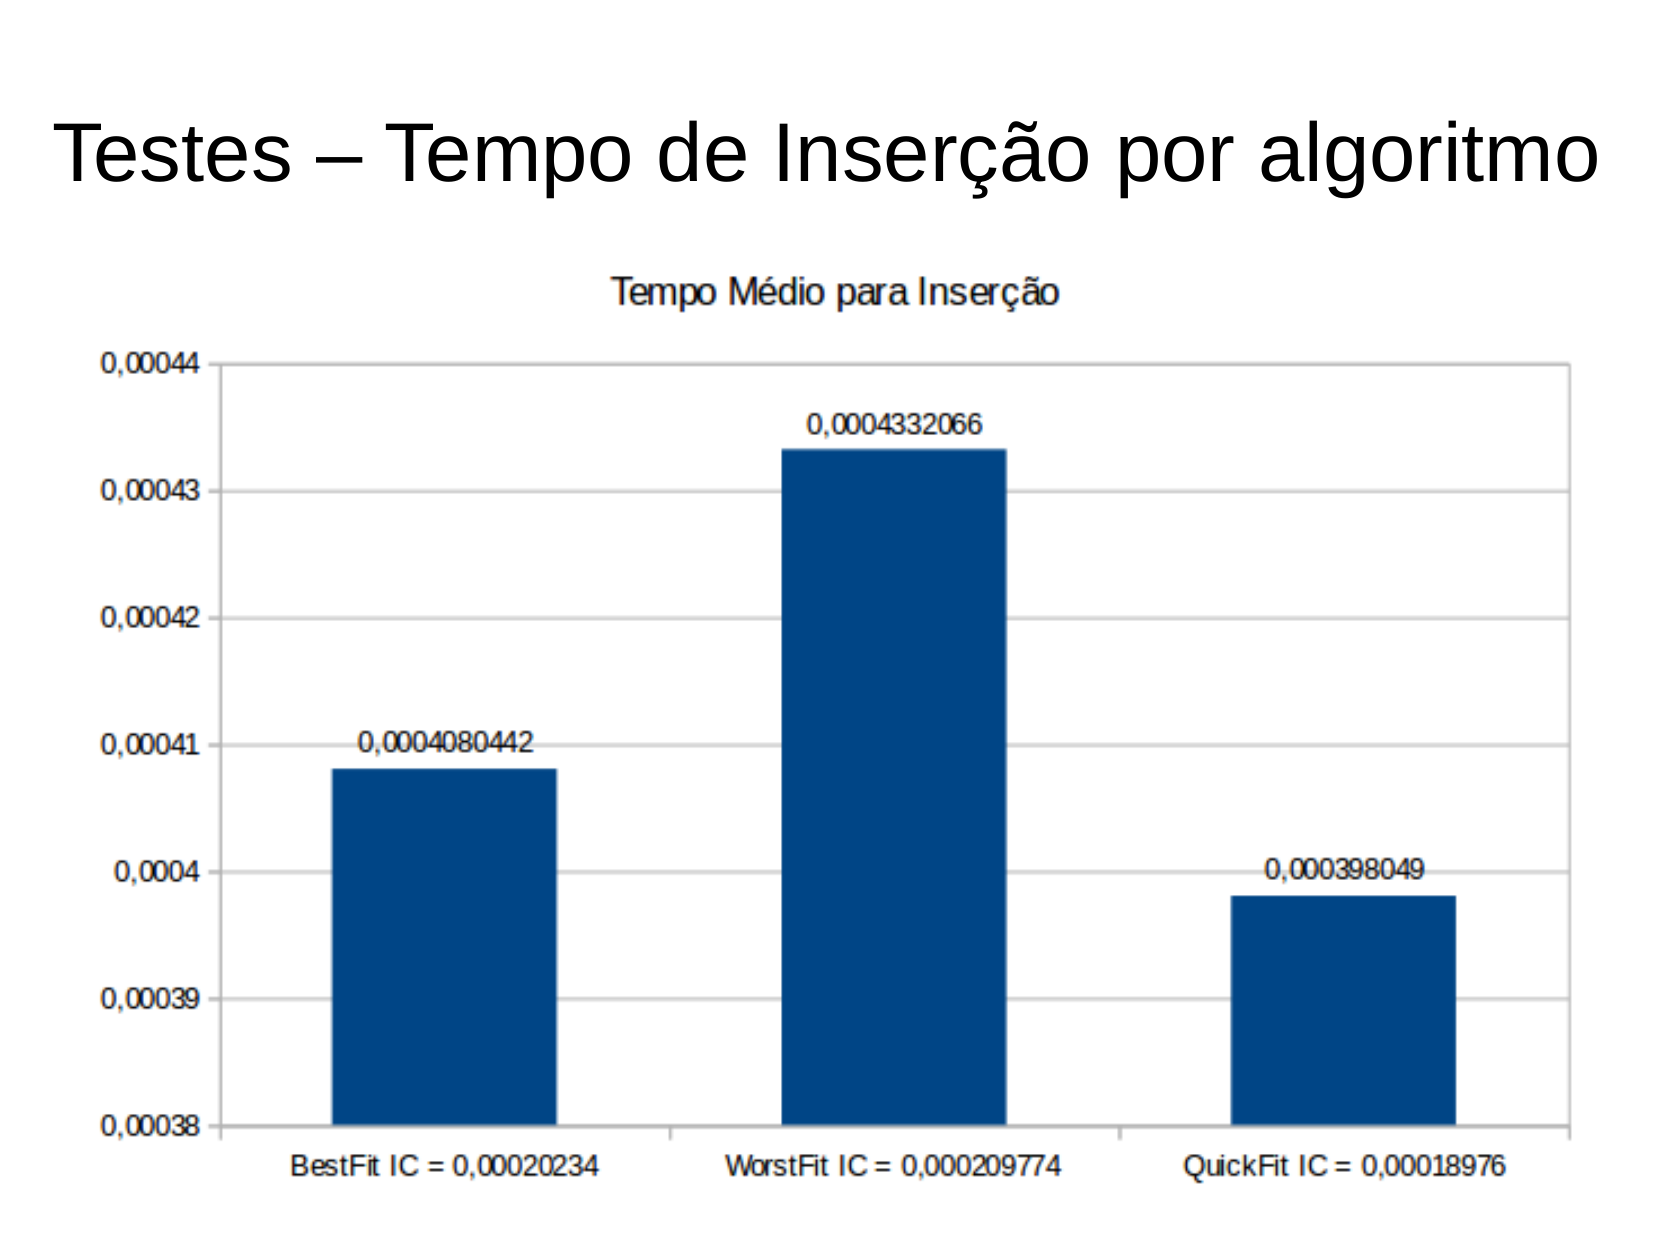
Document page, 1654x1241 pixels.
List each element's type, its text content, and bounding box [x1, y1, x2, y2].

picture [83, 242, 1583, 1193]
title Testes – Tempo de Inserção por algoritmo [23, 49, 1630, 257]
